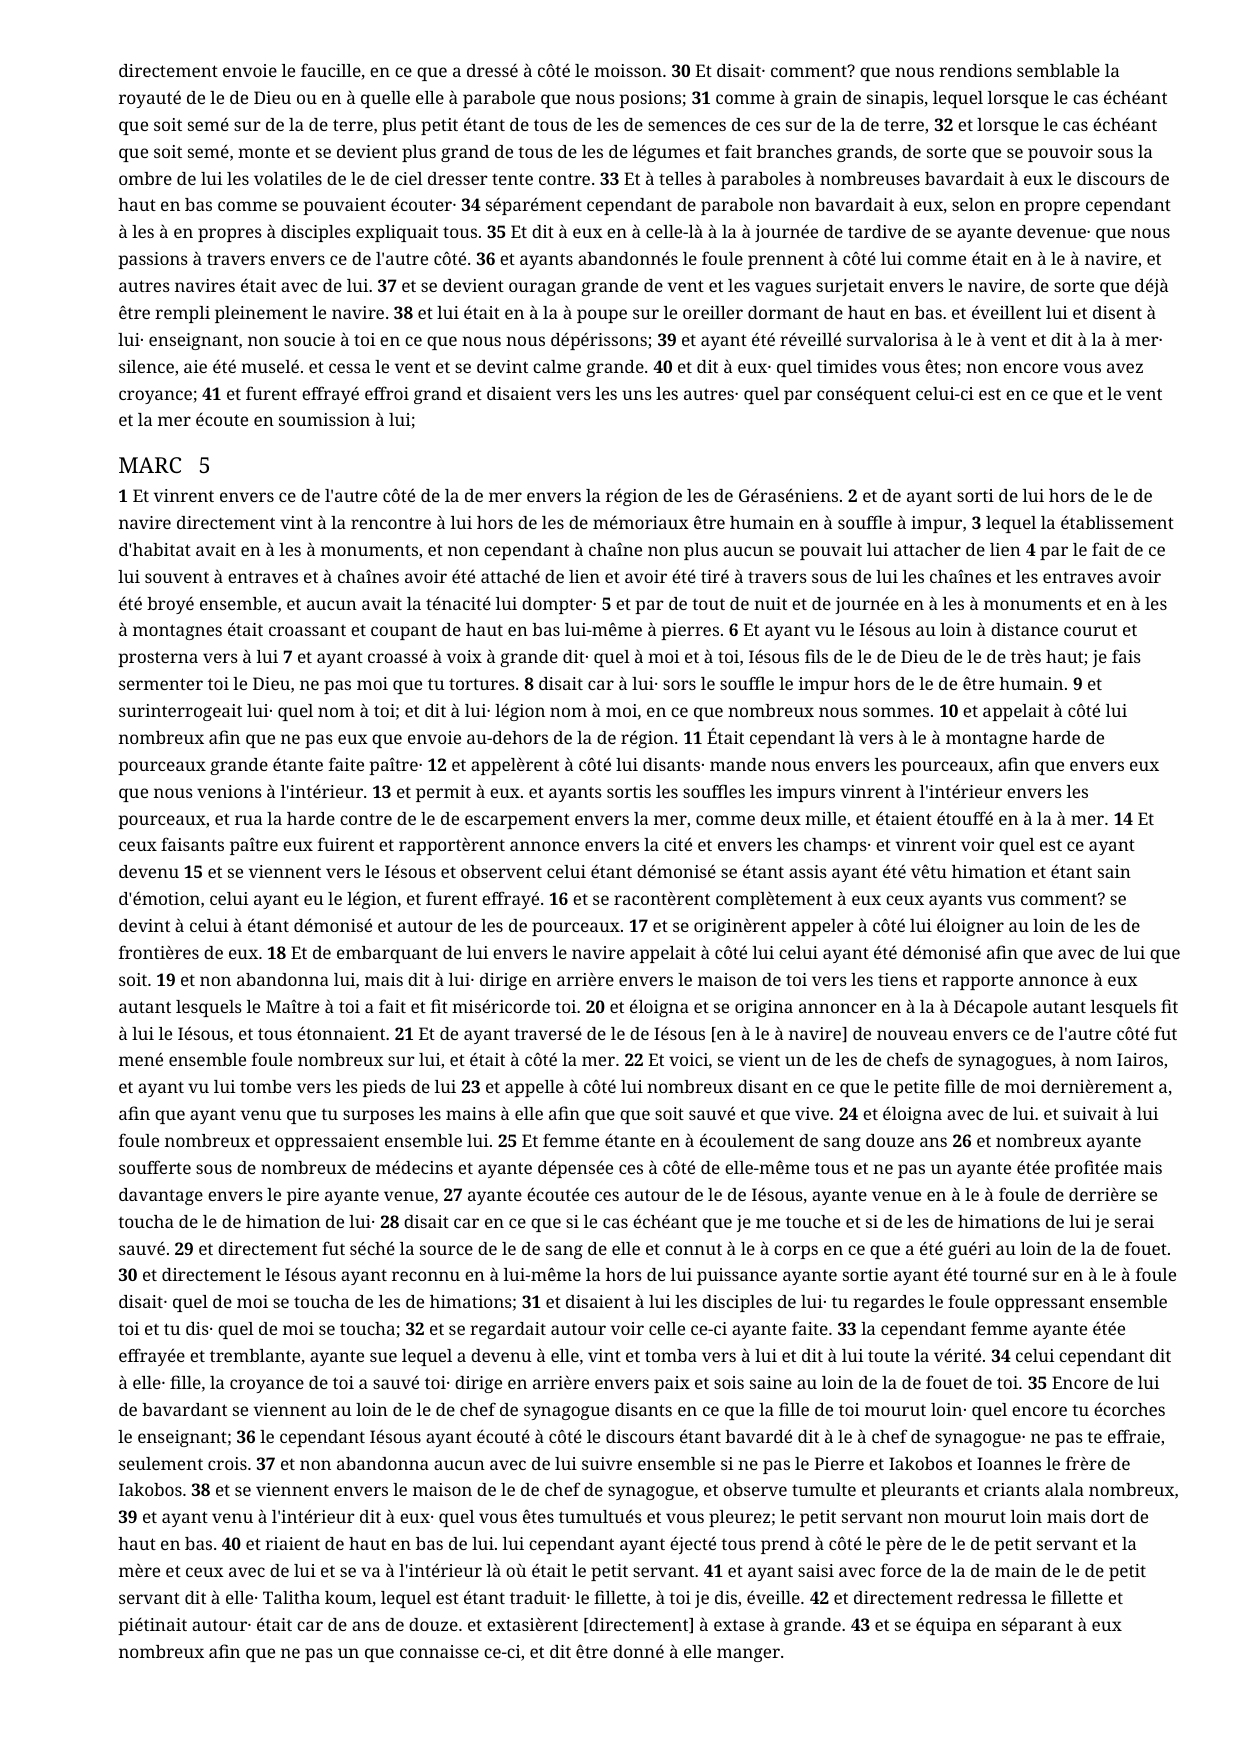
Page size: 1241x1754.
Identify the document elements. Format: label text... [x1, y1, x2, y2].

text 1 Et vinrent envers ce de l'autre côté de la de mer envers la région de les de Géraséniens. 2 et de ayant sorti de lui hors de le de navire directement vint à la rencontre à lui hors de les de mémoriaux être humain en à souffle à impur, 3 lequel la établissement d'habitat avait en à les à monuments, et non cependant à chaîne non plus aucun se pouvait lui attacher de lien 4 par le fait de ce lui souvent à entraves et à chaînes avoir été attaché de lien et avoir été tiré à travers sous de lui les chaînes et les entraves avoir été broyé ensemble, et aucun avait la ténacité lui dompter· 5 et par de tout de nuit et de journée en à les à monuments et en à les à montagnes était croassant et coupant de haut en bas lui-même à pierres. 6 Et ayant vu le Iésous au loin à distance courut et prosterna vers à lui 7 et ayant croassé à voix à grande dit· quel à moi et à toi, Iésous fils de le de Dieu de le de très haut; je fais sermenter toi le Dieu, ne pas moi que tu tortures. 8 disait car à lui· sors le souffle le impur hors de le de être humain. 9 et surinterrogeait lui· quel nom à toi; et dit à lui· légion nom à moi, en ce que nombreux nous sommes. 10 et appelait à côté lui nombreux afin que ne pas eux que envoie au-dehors de la de région. 11 Était cependant là vers à le à montagne harde de pourceaux grande étante faite paître· 12 et appelèrent à côté lui disants· mande nous envers les pourceaux, afin que envers eux que nous venions à l'intérieur. 13 et permit à eux. et ayants sortis les souffles les impurs vinrent à l'intérieur envers les pourceaux, et rua la harde contre de le de escarpement envers la mer, comme deux mille, et étaient étouffé en à la à mer. 14 Et ceux faisants paître eux fuirent et rapportèrent annonce envers la cité et envers les champs· et vinrent voir quel est ce ayant devenu 15 et se viennent vers le Iésous et observent celui étant démonisé se étant assis ayant été vêtu himation et étant sain d'émotion, celui ayant eu le légion, et furent effrayé. 16 et se racontèrent complètement à eux ceux ayants vus comment? se devint à celui à étant démonisé et autour de les de pourceaux. 17 et se originèrent appeler à côté lui éloigner au loin de les de frontières de eux. 18 Et de embarquant de lui envers le navire appelait à côté lui celui ayant été démonisé afin que avec de lui que soit. 19 et non abandonna lui, mais dit à lui· dirige en arrière envers le maison de toi vers les tiens et rapporte annonce à eux autant lesquels le Maître à toi a fait et fit miséricorde toi. 20 et éloigna et se origina annoncer en à la à Décapole autant lesquels fit à lui le Iésous, et tous étonnaient. 21 Et de ayant traversé de le de Iésous [en à le à navire] de nouveau envers ce de l'autre côté fut mené ensemble foule nombreux sur lui, et était à côté la mer. 22 Et voici, se vient un de les de chefs de synagogues, à nom Iairos, et ayant vu lui tombe vers les pieds de lui 23 et appelle à côté lui nombreux disant en ce que le petite fille de moi dernièrement a, afin que ayant venu que tu surposes les mains à elle afin que que soit sauvé et que vive. 24 et éloigna avec de lui. et suivait à lui foule nombreux et oppressaient ensemble lui. 25 Et femme étante en à écoulement de sang douze ans 26 et nombreux ayante soufferte sous de nombreux de médecins et ayante dépensée ces à côté de elle-même tous et ne pas un ayante étée profitée mais davantage envers le pire ayante venue, 27 ayante écoutée ces autour de le de Iésous, ayante venue en à le à foule de derrière se toucha de le de himation de lui· 28 disait car en ce que si le cas échéant que je me touche et si de les de himations de lui je serai sauvé. 29 et directement fut séché la source de le de sang de elle et connut à le à corps en ce que a été guéri au loin de la de fouet. 30 et directement le Iésous ayant reconnu en à lui-même la hors de lui puissance ayante sortie ayant été tourné sur en à le à foule disait· quel de moi se toucha de les de himations; 31 et disaient à lui les disciples de lui· tu regardes le foule oppressant ensemble toi et tu dis· quel de moi se toucha; 32 et se regardait autour voir celle ce-ci ayante faite. 33 la cependant femme ayante étée effrayée et tremblante, ayante sue lequel a devenu à elle, vint et tomba vers à lui et dit à lui toute la vérité. 34 celui cependant dit à elle· fille, la croyance de toi a sauvé toi· dirige en arrière envers paix et sois saine au loin de la de fouet de toi. 35 Encore de lui de bavardant se viennent au loin de le de chef de synagogue disants en ce que la fille de toi mourut loin· quel encore tu écorches le enseignant; 36 le cependant Iésous ayant écouté à côté le discours étant bavardé dit à le à chef de synagogue· ne pas te effraie, seulement crois. 37 et non abandonna aucun avec de lui suivre ensemble si ne pas le Pierre et Iakobos et Ioannes le frère de Iakobos. 38 et se viennent envers le maison de le de chef de synagogue, et observe tumulte et pleurants et criants alala nombreux, 39 et ayant venu à l'intérieur dit à eux· quel vous êtes tumultués et vous pleurez; le petit servant non mourut loin mais dort de haut en bas. 40 et riaient de haut en bas de lui. lui cependant ayant éjecté tous prend à côté le père de le de petit servant et la mère et ceux avec de lui et se va à l'intérieur là où était le petit servant. 41 et ayant saisi avec force de la de main de le de petit servant dit à elle· Talitha koum, lequel est étant traduit· le fillette, à toi je dis, éveille. 42 et directement redressa le fillette et piétinait autour· était car de ans de douze. et extasièrent [directement] à extase à grande. 43 et se équipa en séparant à eux nombreux afin que ne pas un que connaisse ce-ci, et dit être donné à elle manger. [118, 484, 1181, 1663]
text directement envoie le faucille, en ce que a dressé à côté le moisson. 30 Et disait· comment? que nous rendions semblable la royauté de le de Dieu ou en à quelle elle à parabole que nous posions; 31 comme à grain de sinapis, lequel lorsque le cas échéant que soit semé sur de la de terre, plus petit étant de tous de les de semences de ces sur de la de terre, 32 et lorsque le cas échéant que soit semé, monte et se devient plus grand de tous de les de légumes et fait branches grands, de sorte que se pouvoir sous la ombre de lui les volatiles de le de ciel dresser tente contre. 33 Et à telles à paraboles à nombreuses bavardait à eux le discours de haut en bas comme se pouvaient écouter· 34 séparément cependant de parabole non bavardait à eux, selon en propre cependant à les à en propres à disciples expliquait tous. 35 Et dit à eux en à celle-là à la à journée de tardive de se ayante devenue· que nous passions à travers envers ce de l'autre côté. 36 et ayants abandonnés le foule prennent à côté lui comme était en à le à navire, et autres navires était avec de lui. 37 et se devient ouragan grande de vent et les vagues surjetait envers le navire, de sorte que déjà être rempli pleinement le navire. 38 et lui était en à la à poupe sur le oreiller dormant de haut en bas. et éveillent lui et disent à lui· enseignant, non soucie à toi en ce que nous nous dépérissons; 39 et ayant été réveillé survalorisa à le à vent et dit à la à mer· silence, aie été muselé. et cessa le vent et se devint calme grande. 40 et dit à eux· quel timides vous êtes; non encore vous avez croyance; 41 et furent effrayé effroi grand et disaient vers les uns les autres· quel par conséquent celui-ci est en ce que et le vent et la mer écoute en soumission à lui; [118, 59, 1181, 432]
text MARC 5 [118, 450, 1181, 480]
